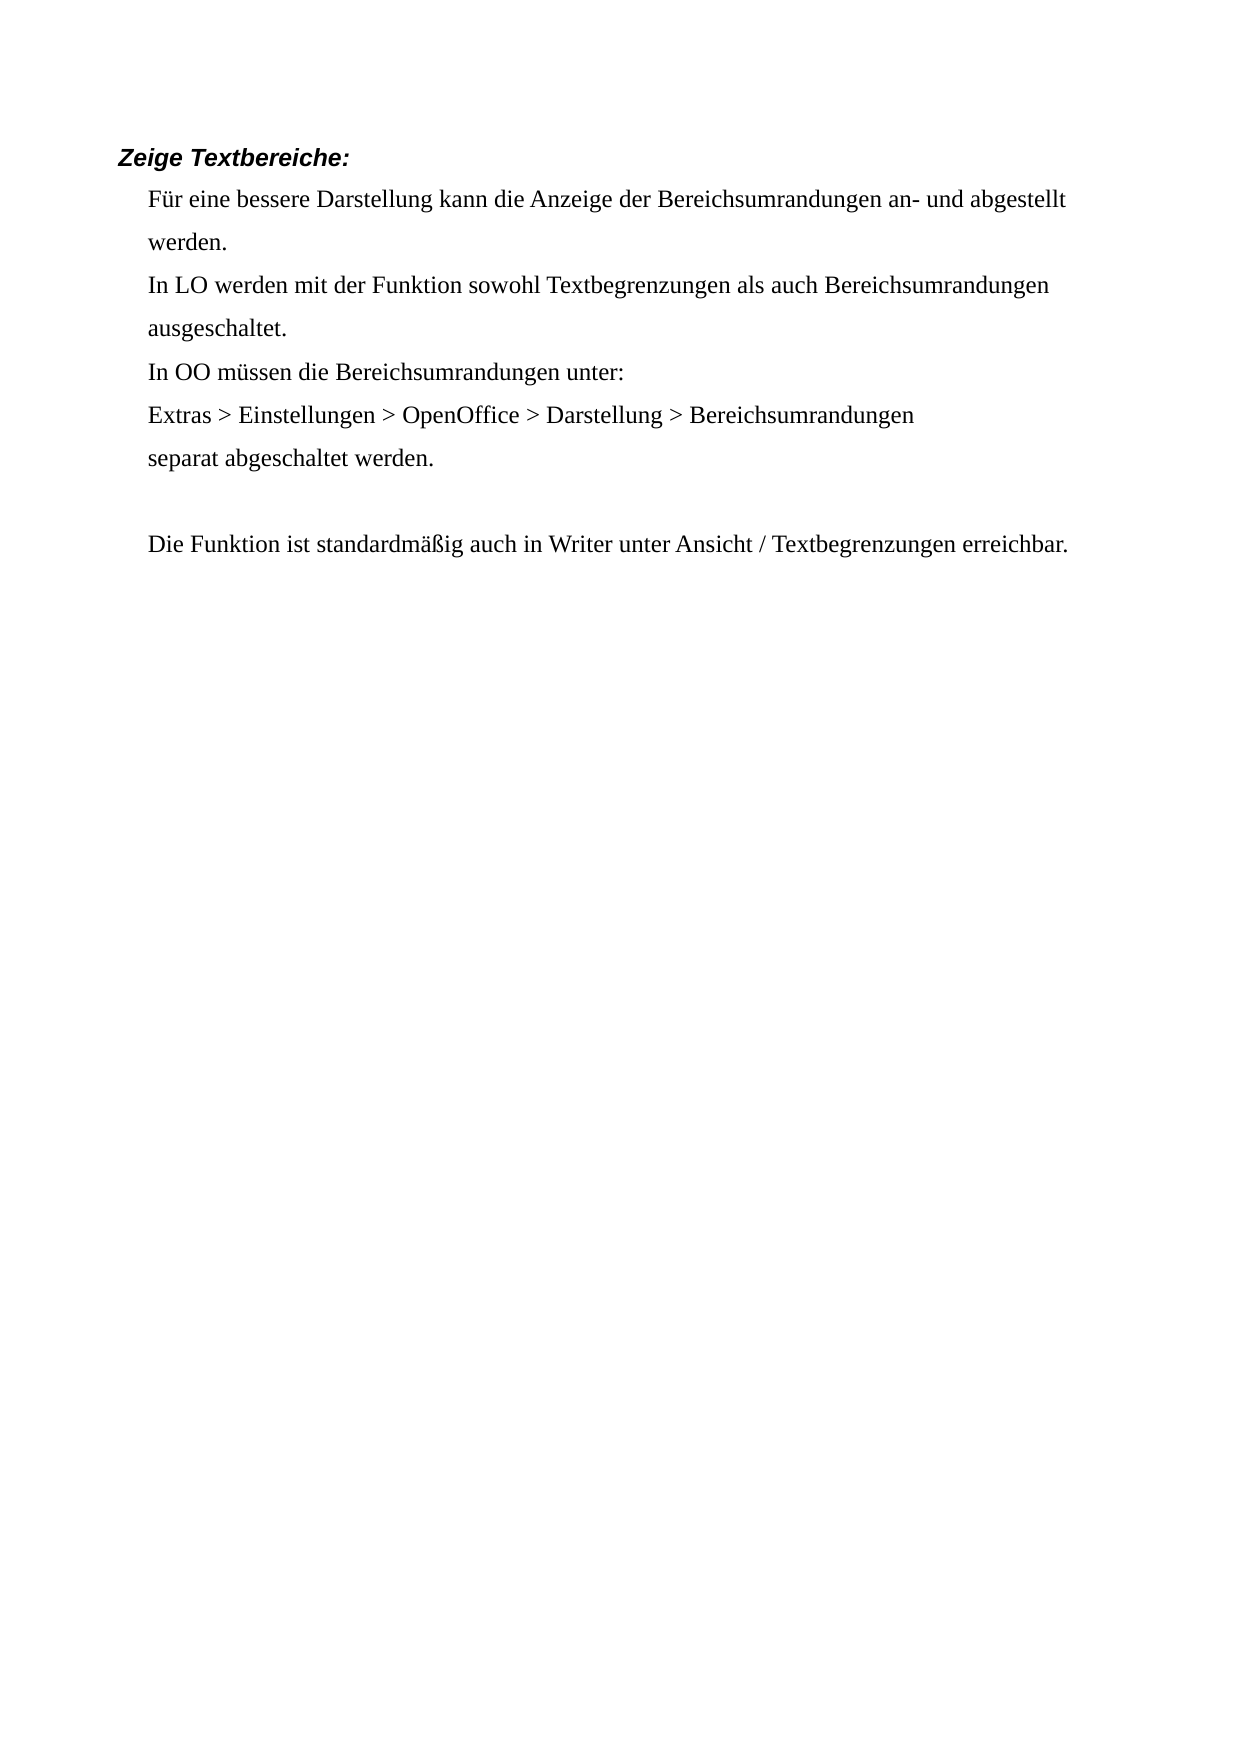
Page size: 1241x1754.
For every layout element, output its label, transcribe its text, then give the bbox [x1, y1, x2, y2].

text Extras > Einstellungen > OpenOffice > Darstellung > Bereichsumrandungen [148, 400, 1122, 428]
text In LO werden mit der Funktion sowohl Textbegrenzungen als auch Bereichsumrandungen ausgeschaltet. [148, 270, 1122, 342]
text Für eine bessere Darstellung kann die Anzeige der Bereichsumrandungen an- und abgestellt werden. [148, 184, 1122, 256]
text separat abgeschaltet werden. [148, 443, 1122, 472]
text In OO müssen die Bereichsumrandungen unter: [148, 357, 1122, 385]
text Die Funktion ist standardmäßig auch in Writer unter Ansicht / Textbegrenzungen erreichbar. [148, 529, 1122, 558]
subtitle Zeige Textbereiche: [118, 143, 1122, 172]
